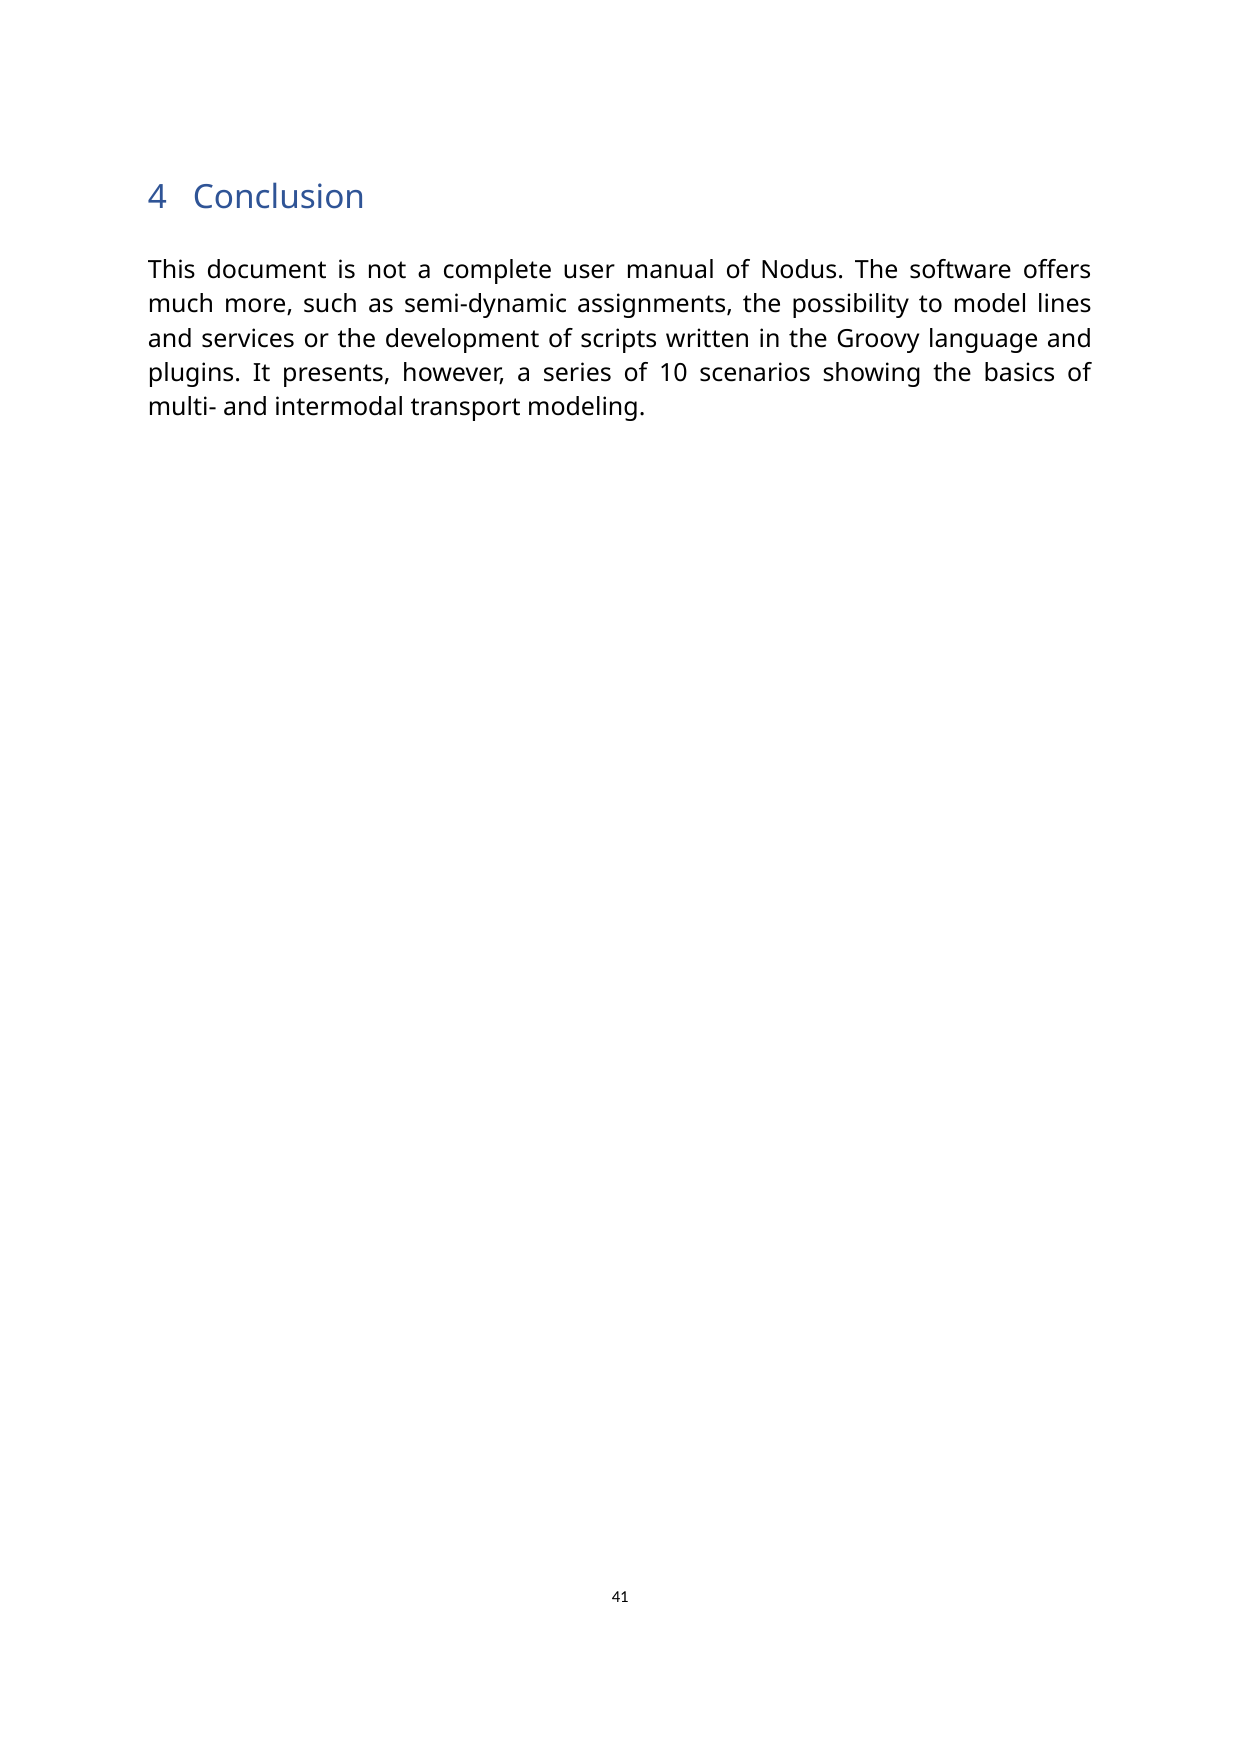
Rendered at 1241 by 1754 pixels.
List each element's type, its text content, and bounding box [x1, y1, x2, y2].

text This document is not a complete user manual of Nodus. The software offers much more, such as semi-dynamic assignments, the possibility to model lines and services or the development of scripts written in the Groovy language and plugins. It presents, however, a series of 10 scenarios showing the basics of multi- and intermodal transport modeling. [148, 252, 1093, 422]
subtitle Conclusion [148, 173, 1093, 218]
